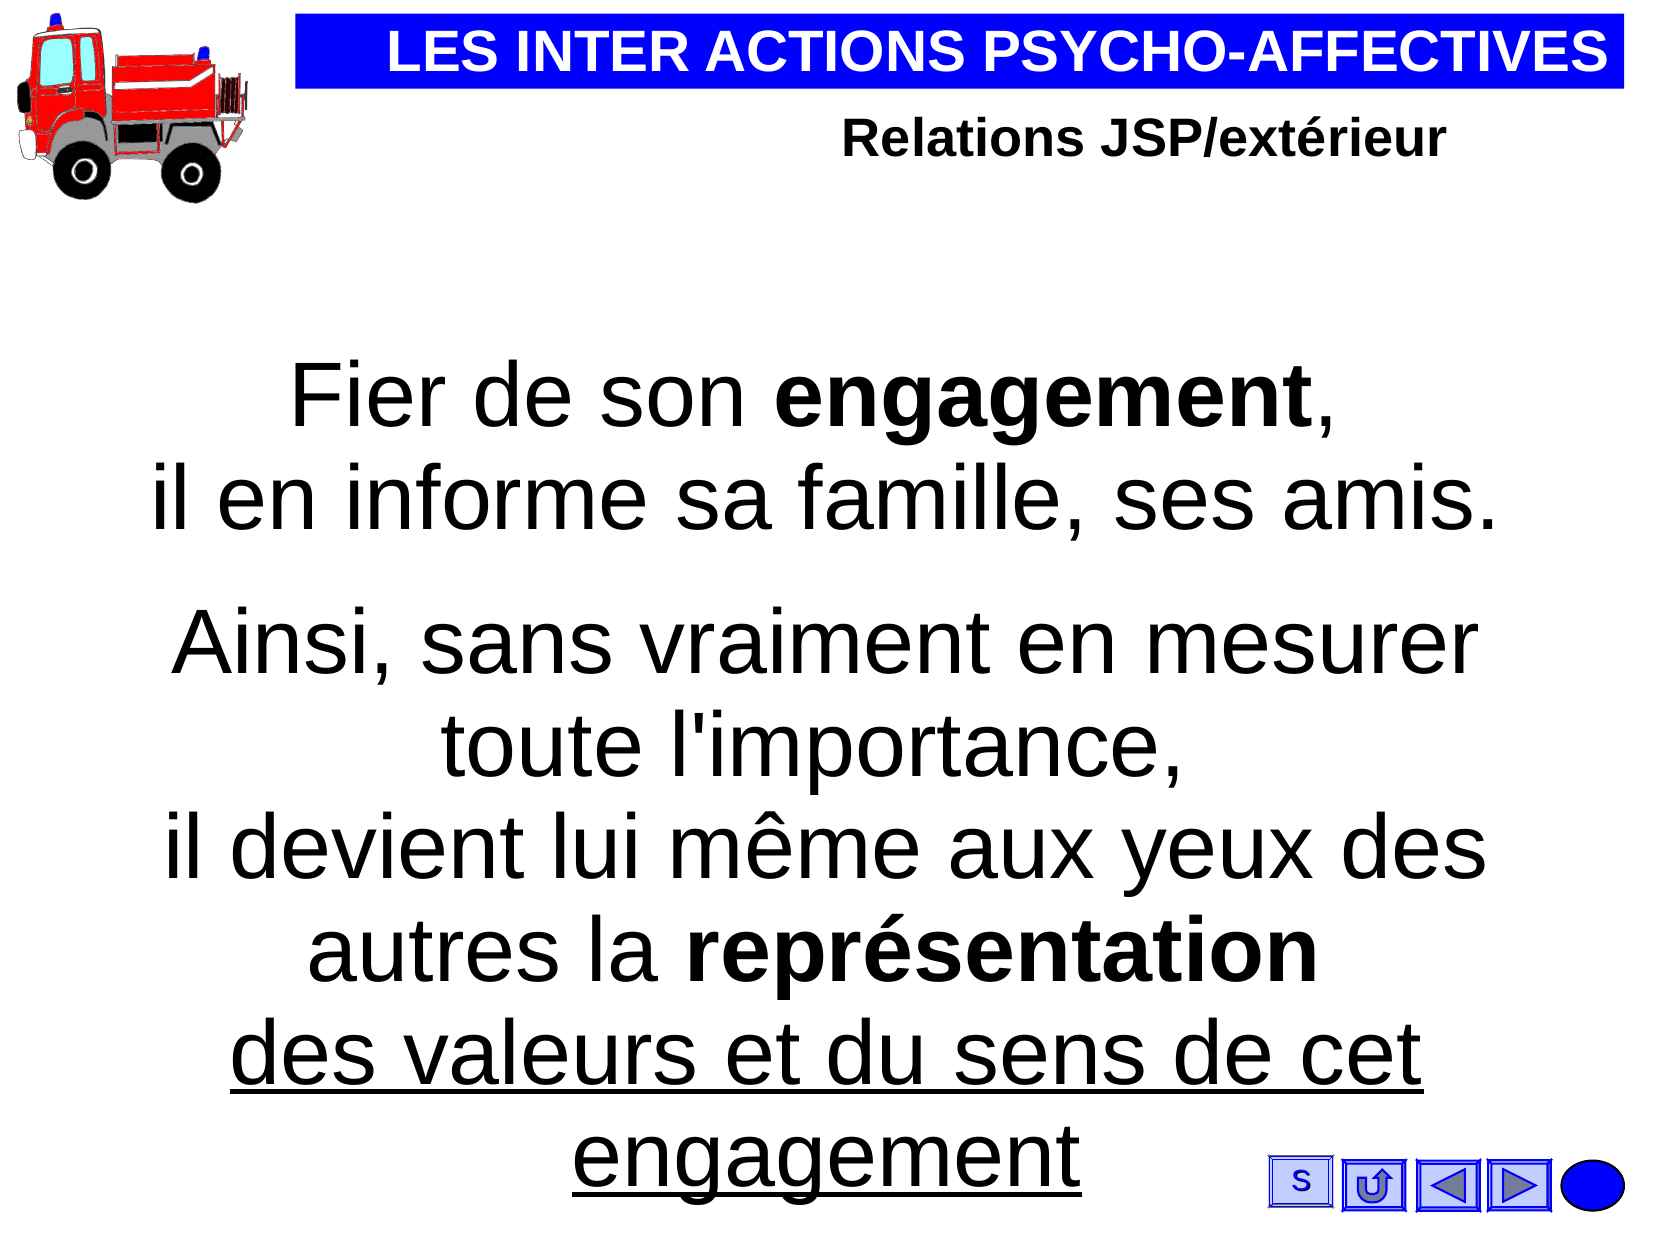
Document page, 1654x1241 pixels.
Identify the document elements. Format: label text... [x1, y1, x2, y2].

picture [8, 8, 257, 216]
text_box Fier de son engagement, il en informe sa famille, ses amis. Ainsi, sans vraiment en mesurer toute l'importance, il devient lui même aux yeux des autres la représentation des valeurs et du sens de cet engagement [59, 336, 1595, 1214]
text_box Relations JSP/extérieur [826, 99, 1464, 176]
text_box LES INTER ACTIONS PSYCHO-AFFECTIVES [295, 13, 1625, 89]
text_box [1595, 1160, 1625, 1211]
